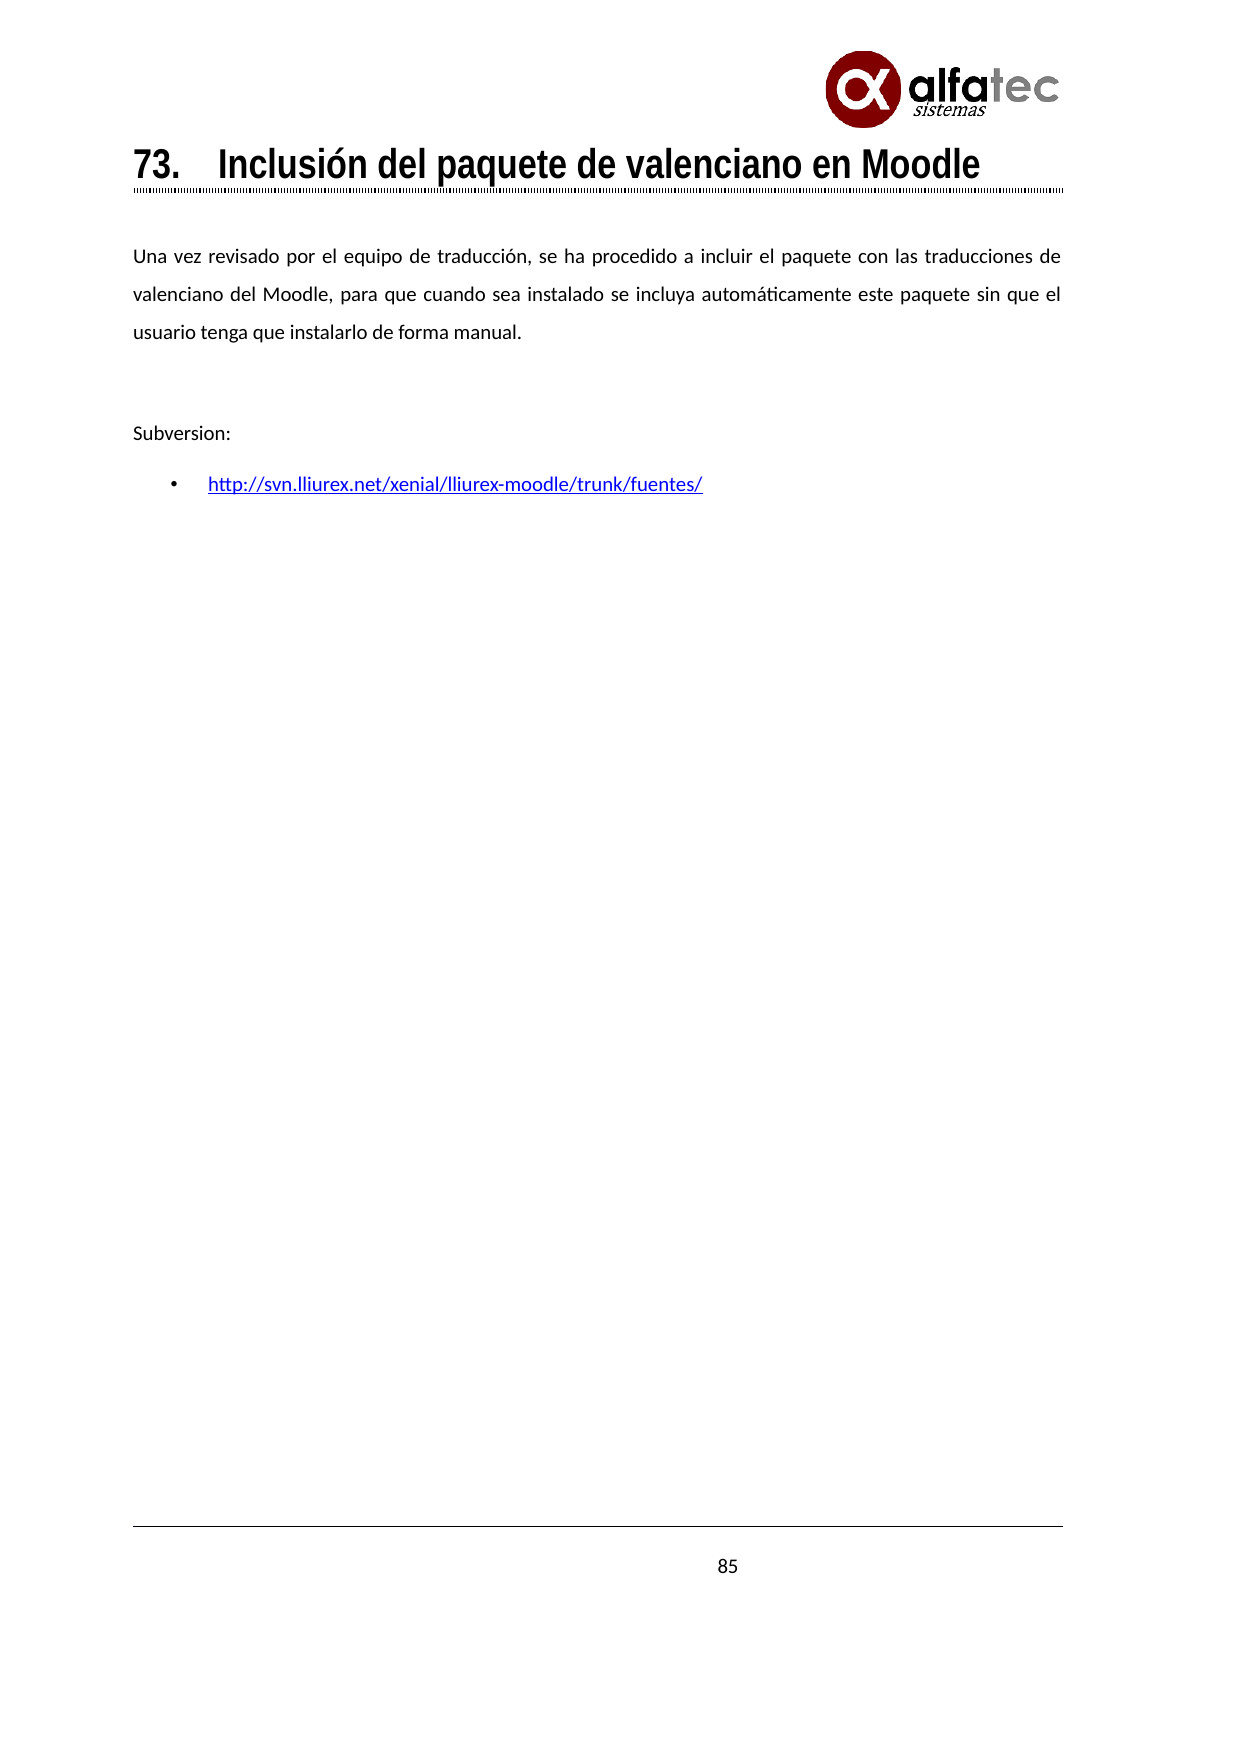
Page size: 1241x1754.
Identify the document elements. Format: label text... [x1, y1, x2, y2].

text Subversion: [133, 420, 1063, 446]
text Una vez revisado por el equipo de traducción, se ha procedido a incluir el paquete con las traducciones de valenciano del Moodle, para que cuando sea instalado se incluya automáticamente este paquete sin que el usuario tenga que instalarlo de forma manual. [133, 243, 1063, 344]
list http://svn.lliurex.net/xenial/lliurex-moodle/trunk/fuentes/ [170, 471, 1063, 496]
picture [825, 51, 1061, 128]
subtitle Inclusión del paquete de valenciano en Moodle [133, 148, 1063, 193]
